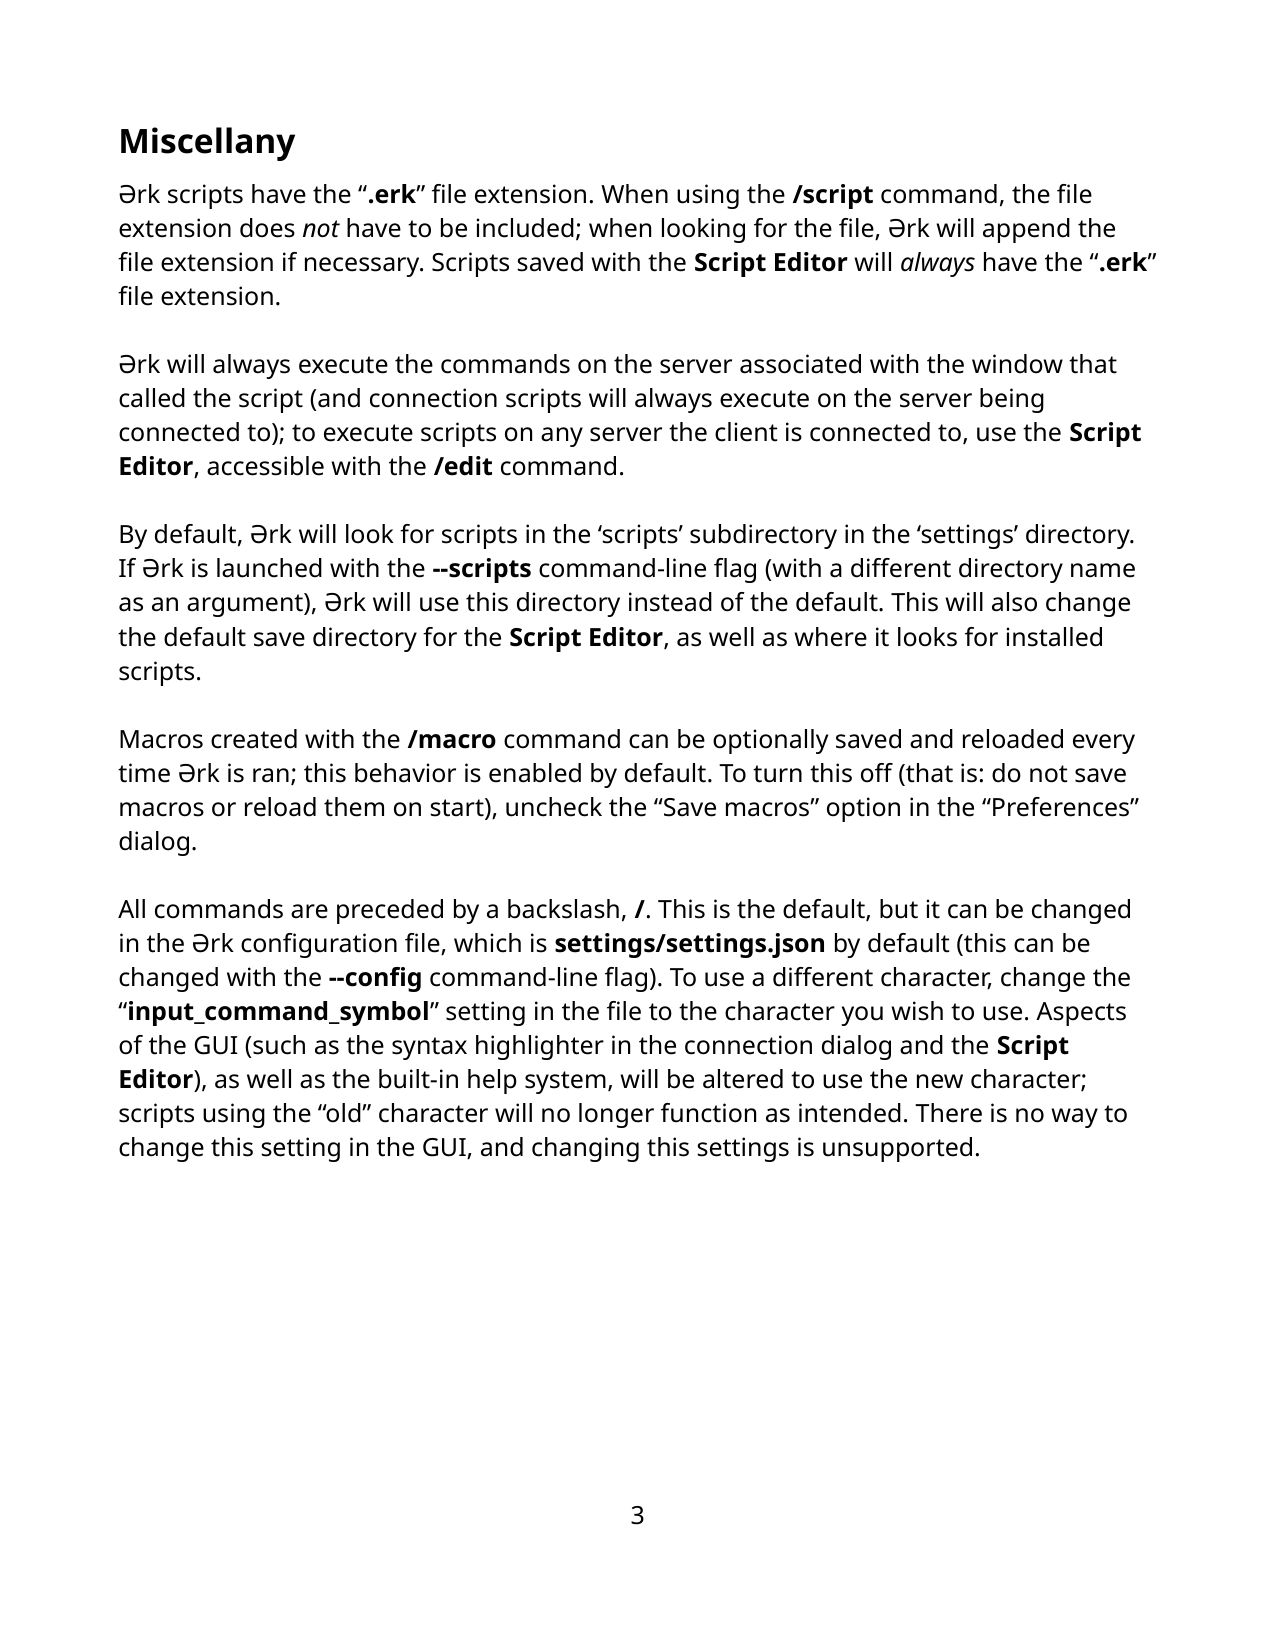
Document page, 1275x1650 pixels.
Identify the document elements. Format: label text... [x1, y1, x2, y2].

subtitle Miscellany [118, 118, 1157, 164]
text All commands are preceded by a backslash, /. This is the default, but it can be changed in the Ərk configuration file, which is settings/settings.json by default (this can be changed with the --config command-line flag). To use a different character, change the “input_command_symbol” setting in the file to the character you wish to use. Aspects of the GUI (such as the syntax highlighter in the connection dialog and the Script Editor), as well as the built-in help system, will be altered to use the new character; scripts using the “old” character will no longer function as intended. There is no way to change this setting in the GUI, and changing this settings is unsupported. [118, 892, 1157, 1164]
text By default, Ərk will look for scripts in the ‘scripts’ subdirectory in the ‘settings’ directory. If Ərk is launched with the --scripts command-line flag (with a different directory name as an argument), Ərk will use this directory instead of the default. This will also change the default save directory for the Script Editor, as well as where it looks for installed scripts. [118, 517, 1157, 687]
text Macros created with the /macro command can be optionally saved and reloaded every time Ərk is ran; this behavior is enabled by default. To turn this off (that is: do not save macros or reload them on start), uncheck the “Save macros” option in the “Preferences” dialog. [118, 721, 1157, 858]
text Ərk scripts have the “.erk” file extension. When using the /script command, the file extension does not have to be included; when looking for the file, Ərk will append the file extension if necessary. Scripts saved with the Script Editor will always have the “.erk” file extension. [118, 176, 1157, 313]
text Ərk will always execute the commands on the server associated with the window that called the script (and connection scripts will always execute on the server being connected to); to execute scripts on any server the client is connected to, use the Script Editor, accessible with the /edit command. [118, 347, 1157, 483]
